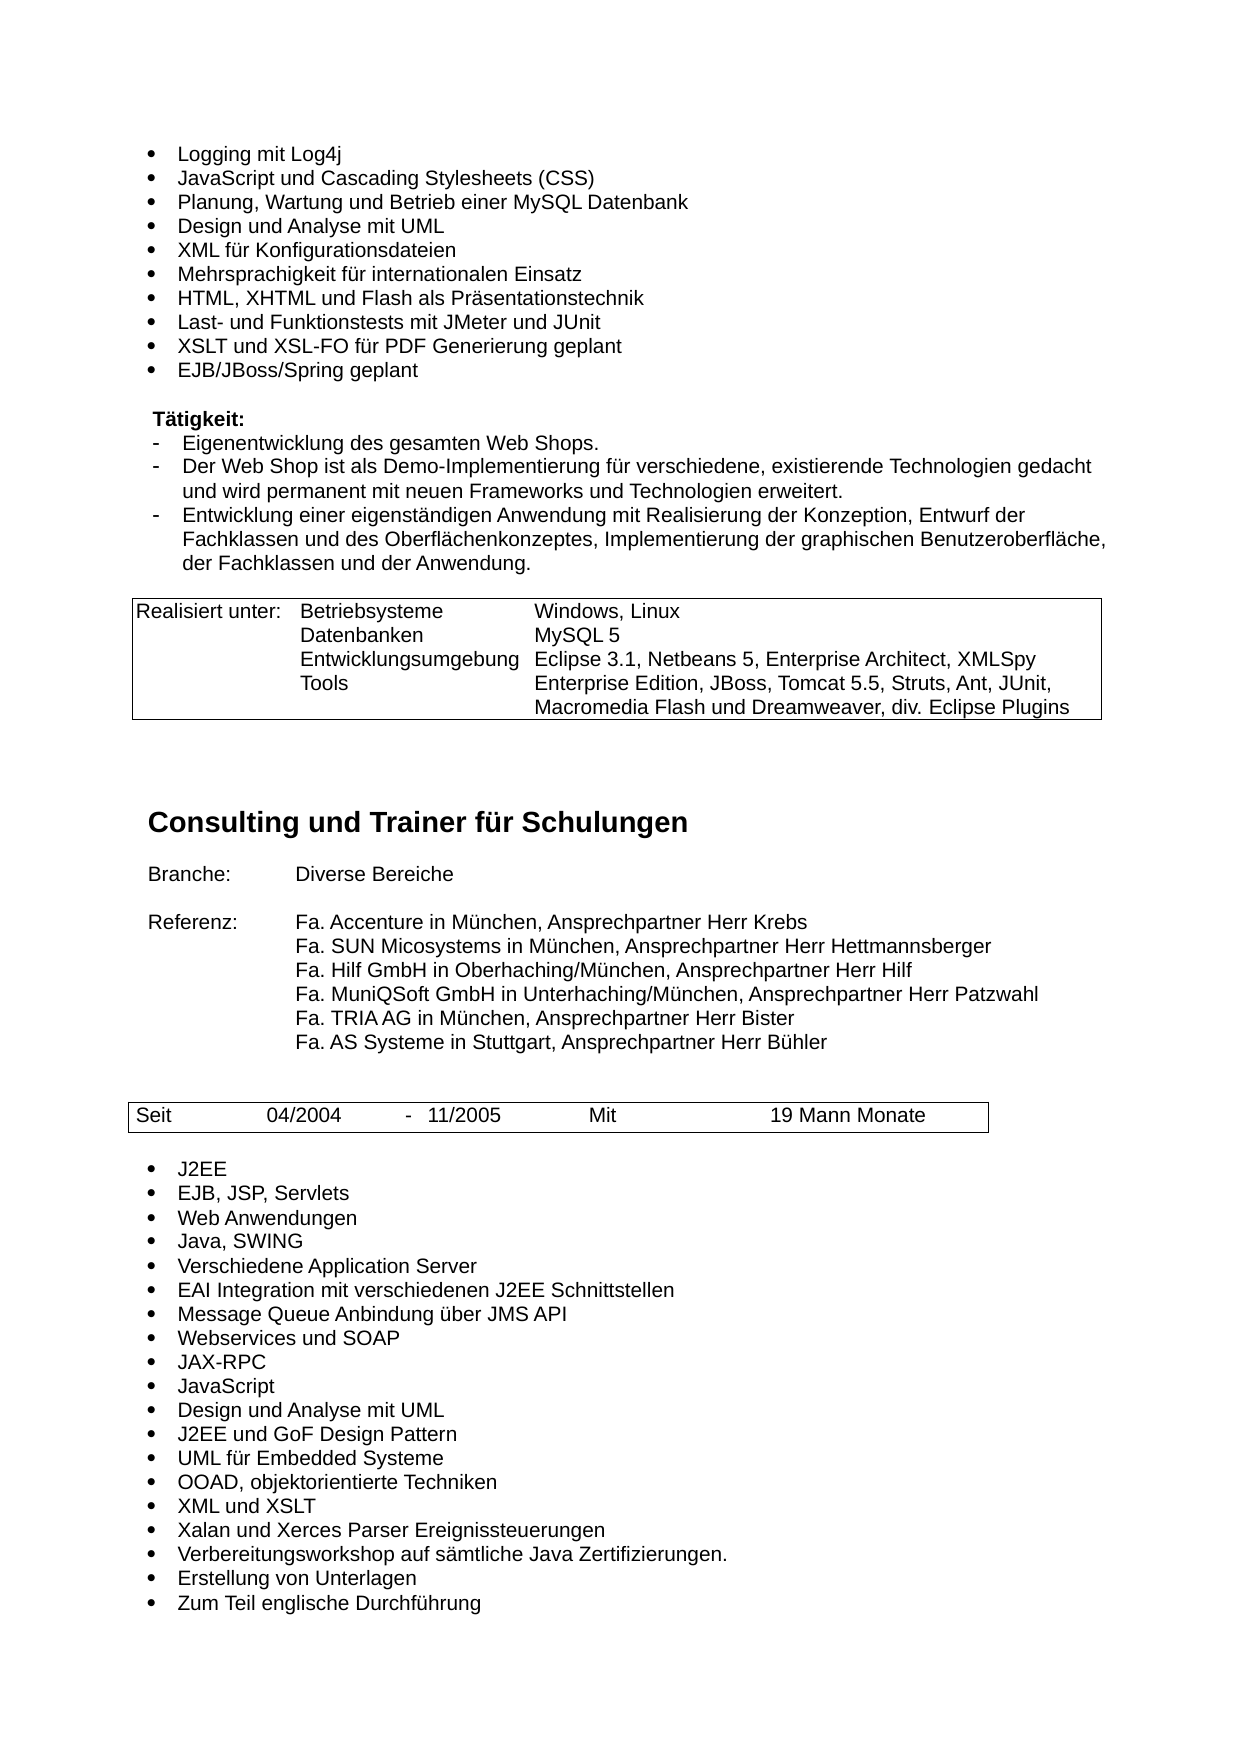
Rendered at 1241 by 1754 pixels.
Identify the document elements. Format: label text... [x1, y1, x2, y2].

list Zum Teil englische Durchführung [148, 1590, 1110, 1614]
table_header 04/2004 [259, 1103, 398, 1132]
list Xalan und Xerces Parser Ereignissteuerungen [148, 1518, 1110, 1542]
table_header 19 Mann Monate [763, 1103, 988, 1132]
table_header Mit [581, 1103, 762, 1132]
table_cell Entwicklungsumgebung Tools [297, 647, 531, 719]
subtitle Consulting und Trainer für Schulungen [148, 804, 1110, 838]
table_header Realisiert unter: [133, 599, 297, 647]
list EAI Integration mit verschiedenen J2EE Schnittstellen [148, 1277, 1110, 1302]
list Design und Analyse mit UML [148, 1398, 1110, 1422]
list XML für Konfigurationsdateien [148, 238, 1110, 262]
list Last- und Funktionstests mit JMeter und JUnit [148, 310, 1110, 334]
list Erstellung von Unterlagen [148, 1566, 1110, 1590]
list Message Queue Anbindung über JMS API [148, 1302, 1110, 1326]
list OOAD, objektorientierte Techniken [148, 1470, 1110, 1494]
list Logging mit Log4j [148, 142, 1110, 166]
text Branche: Diverse Bereiche [148, 862, 1110, 886]
list UML für Embedded Systeme [148, 1446, 1110, 1470]
text Tätigkeit: [152, 406, 1110, 430]
text Referenz: Fa. Accenture in München, Ansprechpartner Herr Krebs [148, 910, 1110, 934]
list JAX-RPC [148, 1350, 1110, 1374]
list XSLT und XSL-FO für PDF Generierung geplant [148, 334, 1110, 358]
table_cell Eclipse 3.1, Netbeans 5, Enterprise Architect, XMLSpy Enterprise Edition, JBoss, Tomcat 5.5, Struts, Ant, JUnit, Macromedia Flash und Dreamweaver, div. Eclipse Plugins [531, 647, 1101, 719]
list JavaScript [148, 1374, 1110, 1398]
text Fa. SUN Micosystems in München, Ansprechpartner Herr Hettmannsberger [221, 934, 1110, 958]
list Webservices und SOAP [148, 1326, 1110, 1350]
list Verbereitungsworkshop auf sämtliche Java Zertifizierungen. [148, 1542, 1110, 1566]
list EJB/JBoss/Spring geplant [148, 358, 1110, 382]
list JavaScript und Cascading Stylesheets (CSS) [148, 166, 1110, 190]
table_header Betriebsysteme Datenbanken [297, 599, 531, 647]
list EJB, JSP, Servlets [148, 1181, 1110, 1205]
text Fa. MuniQSoft GmbH in Unterhaching/München, Ansprechpartner Herr Patzwahl [221, 982, 1110, 1006]
text Fa. Hilf GmbH in Oberhaching/München, Ansprechpartner Herr Hilf [221, 958, 1110, 982]
list HTML, XHTML und Flash als Präsentationstechnik [148, 286, 1110, 310]
list Der Web Shop ist als Demo-Implementierung für verschiedene, existierende Technologien gedacht und wird permanent mit neuen Frameworks und Technologien erweitert. [152, 454, 1110, 502]
table_header - [398, 1103, 420, 1132]
table_header Seit [129, 1103, 259, 1132]
text Fa. AS Systeme in Stuttgart, Ansprechpartner Herr Bühler [221, 1030, 1110, 1054]
list Web Anwendungen [148, 1205, 1110, 1229]
table_header Windows, Linux MySQL 5 [531, 599, 1101, 647]
list Java, SWING [148, 1229, 1110, 1253]
text Fa. TRIA AG in München, Ansprechpartner Herr Bister [221, 1006, 1110, 1030]
list XML und XSLT [148, 1494, 1110, 1518]
list J2EE und GoF Design Pattern [148, 1422, 1110, 1446]
list J2EE [148, 1157, 1110, 1181]
list Eigenentwicklung des gesamten Web Shops. [152, 430, 1110, 454]
table_header 11/2005 [420, 1103, 581, 1132]
list Planung, Wartung und Betrieb einer MySQL Datenbank [148, 190, 1110, 214]
table_cell [133, 647, 297, 719]
list Verschiedene Application Server [148, 1253, 1110, 1277]
list Mehrsprachigkeit für internationalen Einsatz [148, 262, 1110, 286]
list Entwicklung einer eigenständigen Anwendung mit Realisierung der Konzeption, Entwurf der Fachklassen und des Oberflächenkonzeptes, Implementierung der graphischen Benutzeroberfläche, der Fachklassen und der Anwendung. [152, 502, 1110, 574]
list Design und Analyse mit UML [148, 214, 1110, 238]
